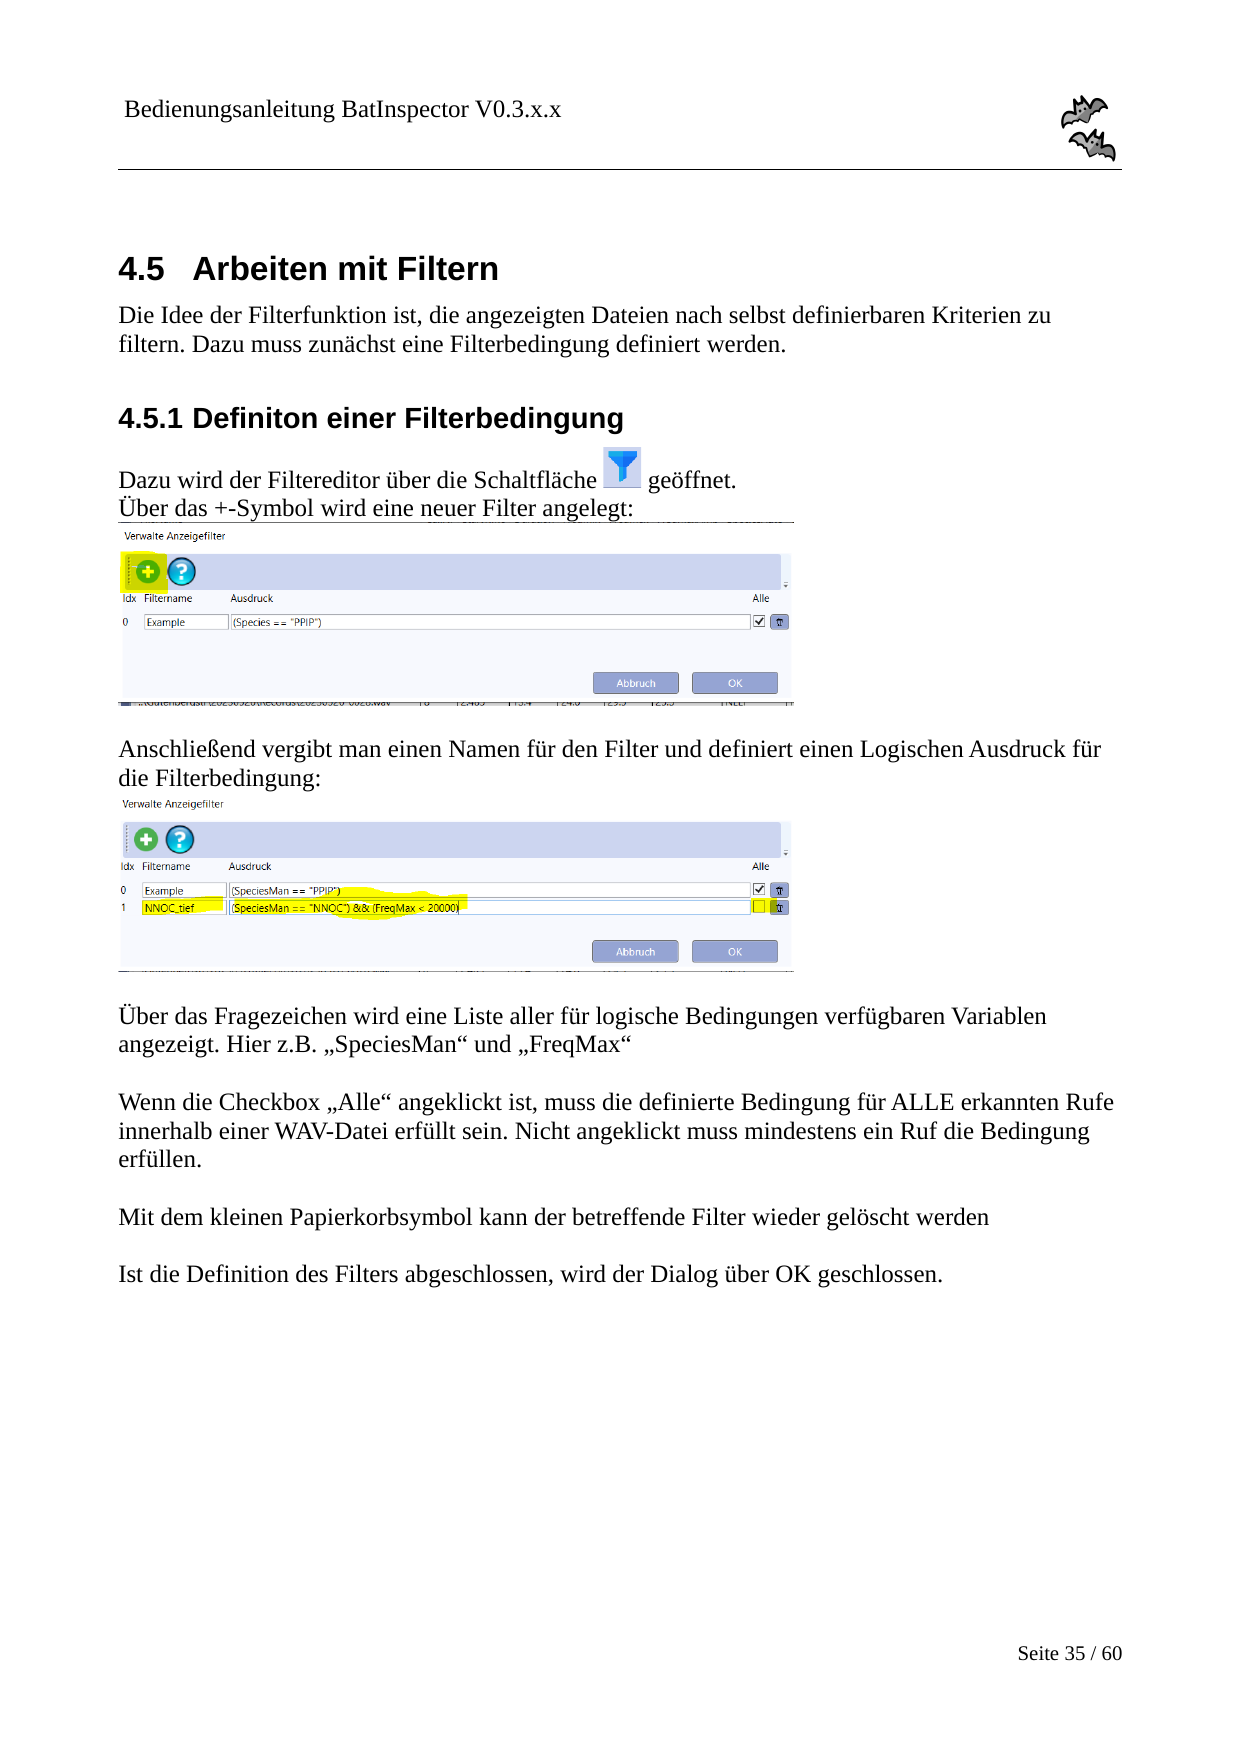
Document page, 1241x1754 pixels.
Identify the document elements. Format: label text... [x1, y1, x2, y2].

picture [1057, 95, 1120, 162]
picture [603, 447, 642, 488]
text Wenn die Checkbox „Alle“ angeklickt ist, muss die definierte Bedingung für ALLE erkannten Rufe innerhalb einer WAV-Datei erfüllt sein. Nicht angeklickt muss mindestens ein Ruf die Bedingung erfüllen. [118, 1087, 1122, 1173]
text Über das Fragezeichen wird eine Liste aller für logische Bedingungen verfügbaren Variablen angezeigt. Hier z.B. „SpeciesMan“ und „FreqMax“ [118, 1001, 1122, 1058]
text Anschließend vergibt man einen Namen für den Filter und definiert einen Logischen Ausdruck für die Filterbedingung: [118, 734, 1122, 792]
text Dazu wird der Filtereditor über die Schaltfläche geöffnet. [118, 447, 1122, 493]
text Mit dem kleinen Papierkorbsymbol kann der betreffende Filter wieder gelöscht werden [118, 1202, 1122, 1231]
text Die Idee der Filterfunktion ist, die angezeigten Dateien nach selbst definierbaren Kriterien zu filtern. Dazu muss zunächst eine Filterbedingung definiert werden. [118, 300, 1122, 358]
picture [118, 792, 794, 972]
text Ist die Definition des Filters abgeschlossen, wird der Dialog über OK geschlossen. [118, 1259, 1122, 1288]
subtitle Definiton einer Filterbedingung [118, 401, 1122, 434]
text Über das +-Symbol wird eine neuer Filter angelegt: [118, 493, 1122, 522]
picture [118, 522, 794, 706]
subtitle Arbeiten mit Filtern [118, 249, 1122, 288]
